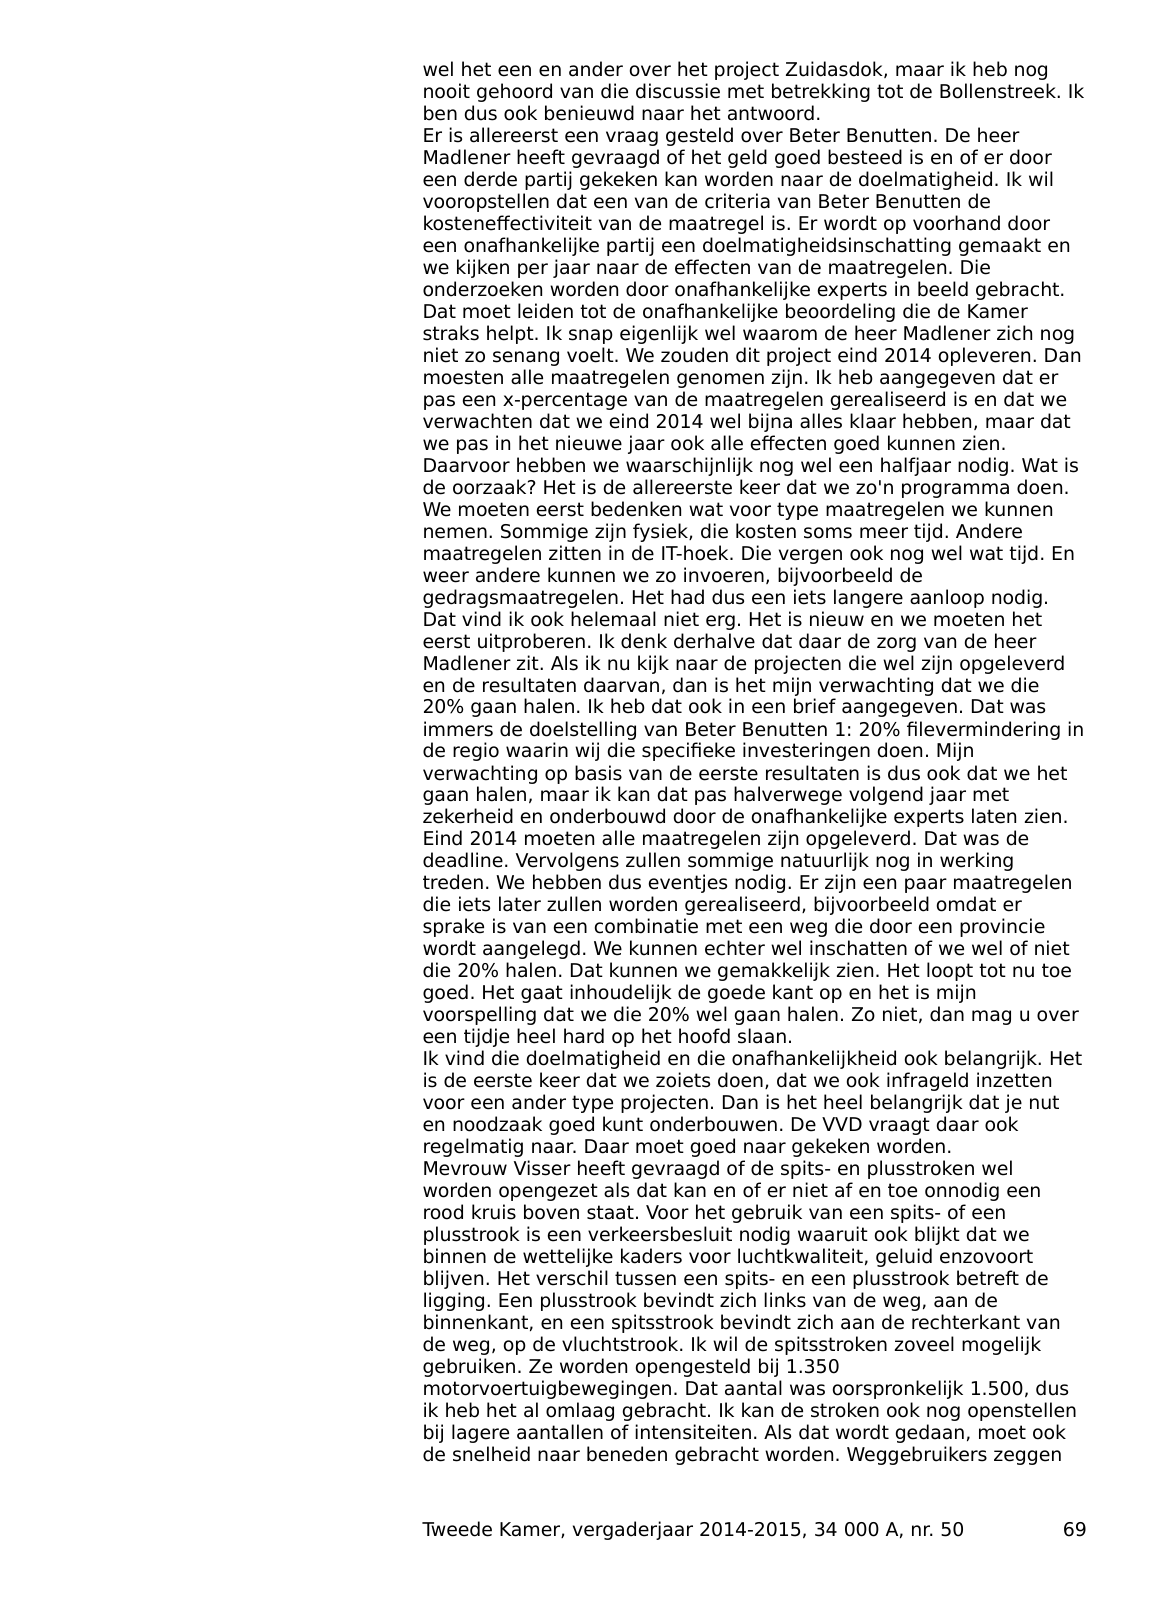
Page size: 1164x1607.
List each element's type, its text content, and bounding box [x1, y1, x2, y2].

text Er is allereerst een vraag gesteld over Beter Benutten. De heer Madlener heeft gevraagd of het geld goed besteed is en of er door een derde partij gekeken kan worden naar de doelmatigheid. Ik wil vooropstellen dat een van de criteria van Beter Benutten de kosteneffectiviteit van de maatregel is. Er wordt op voorhand door een onafhankelijke partij een doelmatigheidsinschatting gemaakt en we kijken per jaar naar de effecten van de maatregelen. Die onderzoeken worden door onafhankelijke experts in beeld gebracht. Dat moet leiden tot de onafhankelijke beoordeling die de Kamer straks helpt. Ik snap eigenlijk wel waarom de heer Madlener zich nog niet zo senang voelt. We zouden dit project eind 2014 opleveren. Dan moesten alle maatregelen genomen zijn. Ik heb aangegeven dat er pas een x-percentage van de maatregelen gerealiseerd is en dat we verwachten dat we eind 2014 wel bijna alles klaar hebben, maar dat we pas in het nieuwe jaar ook alle effecten goed kunnen zien. Daarvoor hebben we waarschijnlijk nog wel een halfjaar nodig. Wat is de oorzaak? Het is de allereerste keer dat we zo'n programma doen. We moeten eerst bedenken wat voor type maatregelen we kunnen nemen. Sommige zijn fysiek, die kosten soms meer tijd. Andere maatregelen zitten in de IT-hoek. Die vergen ook nog wel wat tijd. En weer andere kunnen we zo invoeren, bijvoorbeeld de gedragsmaatregelen. Het had dus een iets langere aanloop nodig. Dat vind ik ook helemaal niet erg. Het is nieuw en we moeten het eerst uitproberen. Ik denk derhalve dat daar de zorg van de heer Madlener zit. Als ik nu kijk naar de projecten die wel zijn opgeleverd en de resultaten daarvan, dan is het mijn verwachting dat we die 20% gaan halen. Ik heb dat ook in een brief aangegeven. Dat was immers de doelstelling van Beter Benutten 1: 20% filevermindering in de regio waarin wij die specifieke investeringen doen. Mijn verwachting op basis van de eerste resultaten is dus ook dat we het gaan halen, maar ik kan dat pas halverwege volgend jaar met zekerheid en onderbouwd door de onafhankelijke experts laten zien. Eind 2014 moeten alle maatregelen zijn opgeleverd. Dat was de deadline. Vervolgens zullen sommige natuurlijk nog in werking treden. We hebben dus eventjes nodig. Er zijn een paar maatregelen die iets later zullen worden gerealiseerd, bijvoorbeeld omdat er sprake is van een combinatie met een weg die door een provincie wordt aangelegd. We kunnen echter wel inschatten of we wel of niet die 20% halen. Dat kunnen we gemakkelijk zien. Het loopt tot nu toe goed. Het gaat inhoudelijk de goede kant op en het is mijn voorspelling dat we die 20% wel gaan halen. Zo niet, dan mag u over een tijdje heel hard op het hoofd slaan. [422, 125, 1087, 1048]
text Ik vind die doelmatigheid en die onafhankelijkheid ook belangrijk. Het is de eerste keer dat we zoiets doen, dat we ook infrageld inzetten voor een ander type projecten. Dan is het heel belangrijk dat je nut en noodzaak goed kunt onderbouwen. De VVD vraagt daar ook regelmatig naar. Daar moet goed naar gekeken worden. [422, 1048, 1087, 1158]
text wel het een en ander over het project Zuidasdok, maar ik heb nog nooit gehoord van die discussie met betrekking tot de Bollenstreek. Ik ben dus ook benieuwd naar het antwoord. [422, 59, 1087, 125]
text Mevrouw Visser heeft gevraagd of de spits- en plusstroken wel worden opengezet als dat kan en of er niet af en toe onnodig een rood kruis boven staat. Voor het gebruik van een spits- of een plusstrook is een verkeersbesluit nodig waaruit ook blijkt dat we binnen de wettelijke kaders voor luchtkwaliteit, geluid enzovoort blijven. Het verschil tussen een spits- en een plusstrook betreft de ligging. Een plusstrook bevindt zich links van de weg, aan de binnenkant, en een spitsstrook bevindt zich aan de rechterkant van de weg, op de vluchtstrook. Ik wil de spitsstroken zoveel mogelijk gebruiken. Ze worden opengesteld bij 1.350 motorvoertuigbewegingen. Dat aantal was oorspronkelijk 1.500, dus ik heb het al omlaag gebracht. Ik kan de stroken ook nog openstellen bij lagere aantallen of intensiteiten. Als dat wordt gedaan, moet ook de snelheid naar beneden gebracht worden. Weggebruikers zeggen [422, 1158, 1087, 1466]
